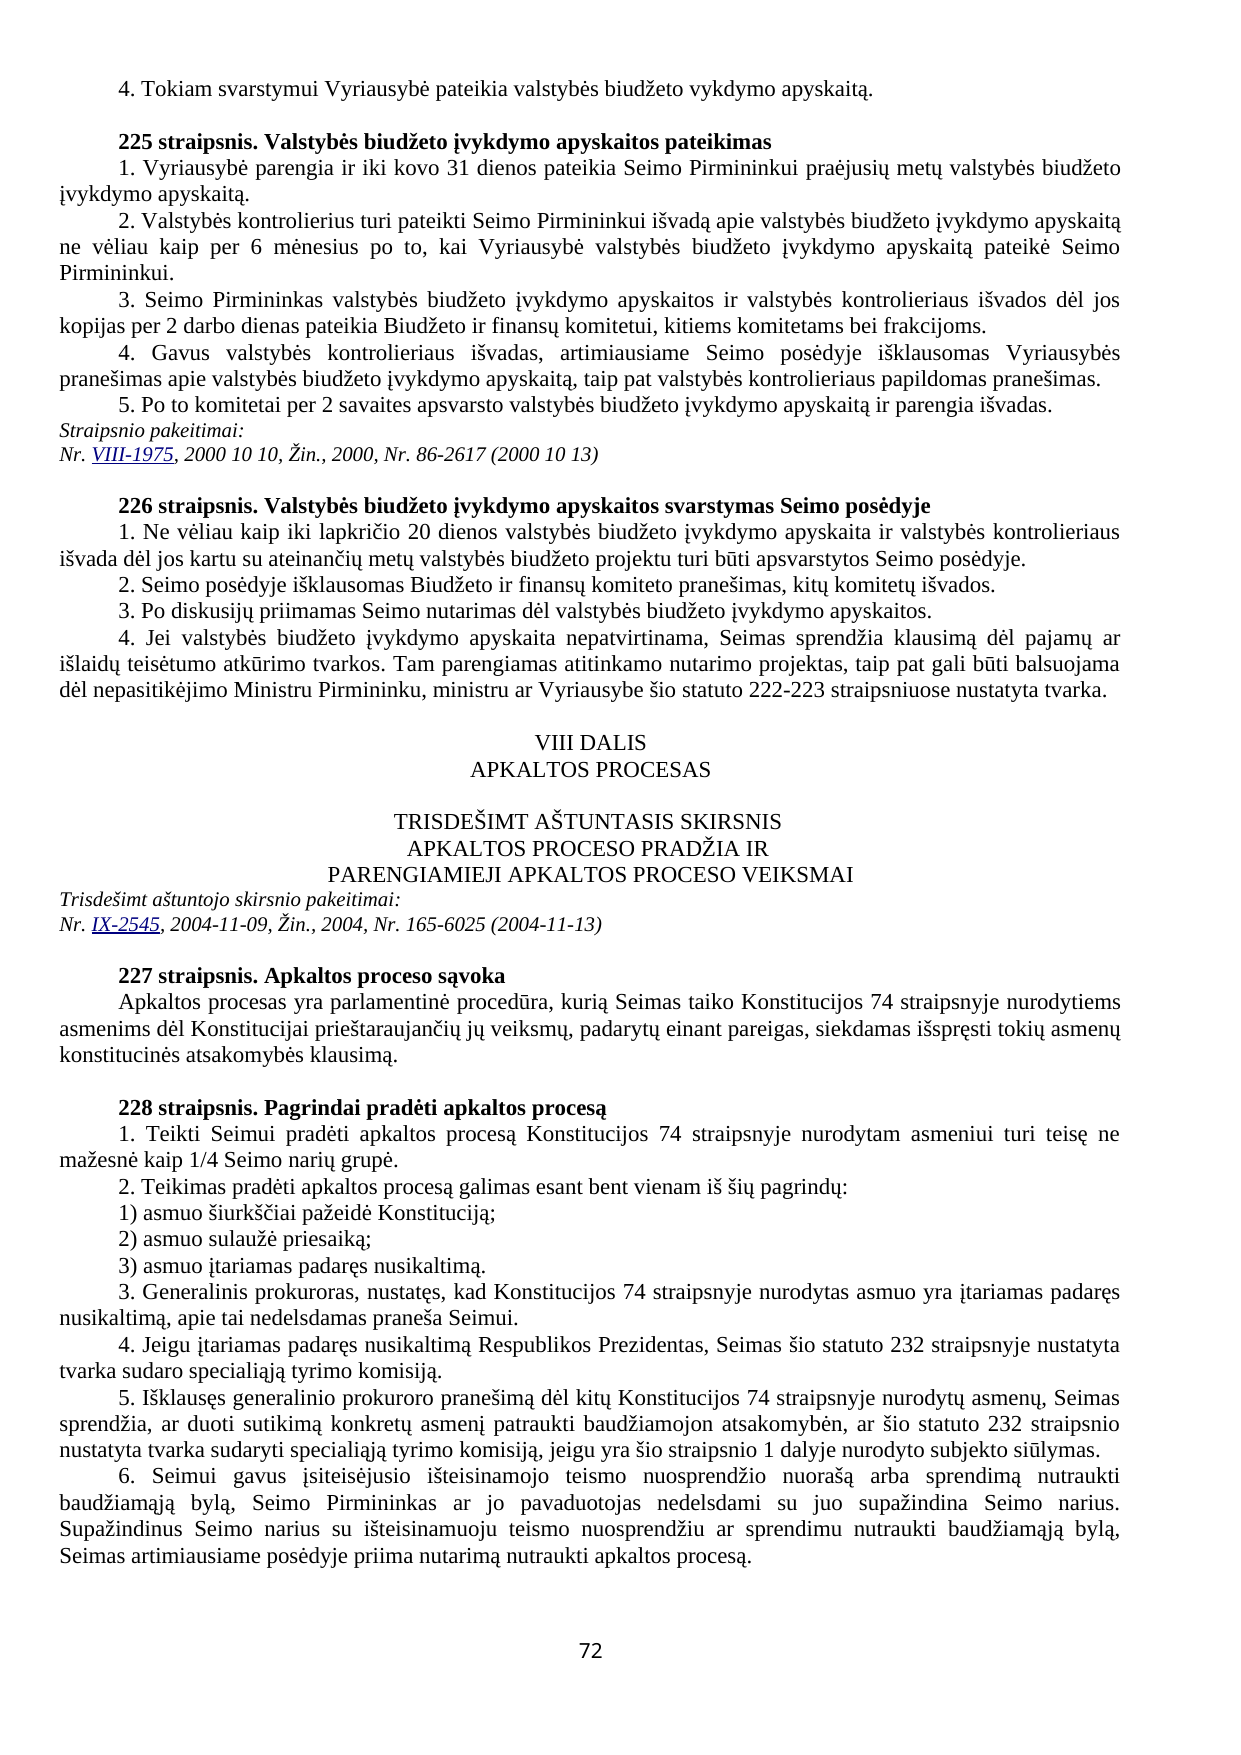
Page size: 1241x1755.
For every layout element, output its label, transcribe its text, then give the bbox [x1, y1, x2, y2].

text 3. Seimo Pirmininkas valstybės biudžeto įvykdymo apyskaitos ir valstybės kontrolieriaus išvados dėl jos kopijas per 2 darbo dienas pateikia Biudžeto ir finansų komitetui, kitiems komitetams bei frakcijoms. [59, 286, 1122, 338]
text 2. Seimo posėdyje išklausomas Biudžeto ir finansų komiteto pranešimas, kitų komitetų išvados. [59, 571, 1122, 597]
text Trisdešimt aštuntojo skirsnio pakeitimai: [59, 887, 1122, 911]
text 226 straipsnis. Valstybės biudžeto įvykdymo apyskaitos svarstymas Seimo posėdyje [118, 492, 1122, 518]
text 3. Po diskusijų priimamas Seimo nutarimas dėl valstybės biudžeto įvykdymo apyskaitos. [59, 597, 1122, 624]
text 3) asmuo įtariamas padaręs nusikaltimą. [59, 1252, 1122, 1278]
text Nr. VIII-1975, 2000 10 10, Žin., 2000, Nr. 86-2617 (2000 10 13) [59, 442, 1122, 466]
text VIII DALIS [59, 729, 1122, 756]
text 1. Teikti Seimui pradėti apkaltos procesą Konstitucijos 74 straipsnyje nurodytam asmeniui turi teisę ne mažesnė kaip 1/4 Seimo narių grupė. [59, 1120, 1122, 1173]
text Straipsnio pakeitimai: [59, 418, 1122, 442]
text 4. Jeigu įtariamas padaręs nusikaltimą Respublikos Prezidentas, Seimas šio statuto 232 straipsnyje nustatyta tvarka sudaro specialiąją tyrimo komisiją. [59, 1331, 1122, 1383]
text 228 straipsnis. Pagrindai pradėti apkaltos procesą [59, 1094, 1122, 1120]
text APKALTOS PROCESAS [59, 756, 1122, 782]
text 4. Jei valstybės biudžeto įvykdymo apyskaita nepatvirtinama, Seimas sprendžia klausimą dėl pajamų ar išlaidų teisėtumo atkūrimo tvarkos. Tam parengiamas atitinkamo nutarimo projektas, taip pat gali būti balsuojama dėl nepasitikėjimo Ministru Pirmininku, ministru ar Vyriausybe šio statuto 222-223 straipsniuose nustatyta tvarka. [59, 624, 1122, 703]
text PARENGIAMIEJI APKALTOS PROCESO VEIKSMAI [59, 861, 1122, 887]
text 227 straipsnis. Apkaltos proceso sąvoka [59, 962, 1122, 988]
text Nr. IX-2545, 2004-11-09, Žin., 2004, Nr. 165-6025 (2004-11-13) [59, 911, 1122, 936]
text 1. Ne vėliau kaip iki lapkričio 20 dienos valstybės biudžeto įvykdymo apyskaita ir valstybės kontrolieriaus išvada dėl jos kartu su ateinančių metų valstybės biudžeto projektu turi būti apsvarstytos Seimo posėdyje. [59, 518, 1122, 571]
text TRISDEŠIMT AŠTUNTASIS SKIRSNIS [59, 808, 1122, 835]
text 5. Po to komitetai per 2 savaites apsvarsto valstybės biudžeto įvykdymo apyskaitą ir parengia išvadas. [59, 391, 1122, 418]
text 1) asmuo šiurkščiai pažeidė Konstituciją; [59, 1199, 1122, 1225]
text 4. Gavus valstybės kontrolieriaus išvadas, artimiausiame Seimo posėdyje išklausomas Vyriausybės pranešimas apie valstybės biudžeto įvykdymo apyskaitą, taip pat valstybės kontrolieriaus papildomas pranešimas. [59, 338, 1122, 391]
text 5. Išklausęs generalinio prokuroro pranešimą dėl kitų Konstitucijos 74 straipsnyje nurodytų asmenų, Seimas sprendžia, ar duoti sutikimą konkretų asmenį patraukti baudžiamojon atsakomybėn, ar šio statuto 232 straipsnio nustatyta tvarka sudaryti specialiąją tyrimo komisiją, jeigu yra šio straipsnio 1 dalyje nurodyto subjekto siūlymas. [59, 1383, 1122, 1463]
text 4. Tokiam svarstymui Vyriausybė pateikia valstybės biudžeto vykdymo apyskaitą. [59, 75, 1122, 101]
text APKALTOS PROCESO PRADŽIA IR [59, 835, 1122, 861]
text 1. Vyriausybė parengia ir iki kovo 31 dienos pateikia Seimo Pirmininkui praėjusių metų valstybės biudžeto įvykdymo apyskaitą. [59, 154, 1122, 207]
text 2. Valstybės kontrolierius turi pateikti Seimo Pirmininkui išvadą apie valstybės biudžeto įvykdymo apyskaitą ne vėliau kaip per 6 mėnesius po to, kai Vyriausybė valstybės biudžeto įvykdymo apyskaitą pateikė Seimo Pirmininkui. [59, 207, 1122, 286]
text 6. Seimui gavus įsiteisėjusio išteisinamojo teismo nuosprendžio nuorašą arba sprendimą nutraukti baudžiamąją bylą, Seimo Pirmininkas ar jo pavaduotojas nedelsdami su juo supažindina Seimo narius. Supažindinus Seimo narius su išteisinamuoju teismo nuosprendžiu ar sprendimu nutraukti baudžiamąją bylą, Seimas artimiausiame posėdyje priima nutarimą nutraukti apkaltos procesą. [59, 1463, 1122, 1568]
text 2. Teikimas pradėti apkaltos procesą galimas esant bent vienam iš šių pagrindų: [59, 1173, 1122, 1199]
text 225 straipsnis. Valstybės biudžeto įvykdymo apyskaitos pateikimas [59, 128, 1122, 154]
text 3. Generalinis prokuroras, nustatęs, kad Konstitucijos 74 straipsnyje nurodytas asmuo yra įtariamas padaręs nusikaltimą, apie tai nedelsdamas praneša Seimui. [59, 1278, 1122, 1331]
text Apkaltos procesas yra parlamentinė procedūra, kurią Seimas taiko Konstitucijos 74 straipsnyje nurodytiems asmenims dėl Konstitucijai prieštaraujančių jų veiksmų, padarytų einant pareigas, siekdamas išspręsti tokių asmenų konstitucinės atsakomybės klausimą. [59, 988, 1122, 1067]
text 2) asmuo sulaužė priesaiką; [59, 1225, 1122, 1252]
